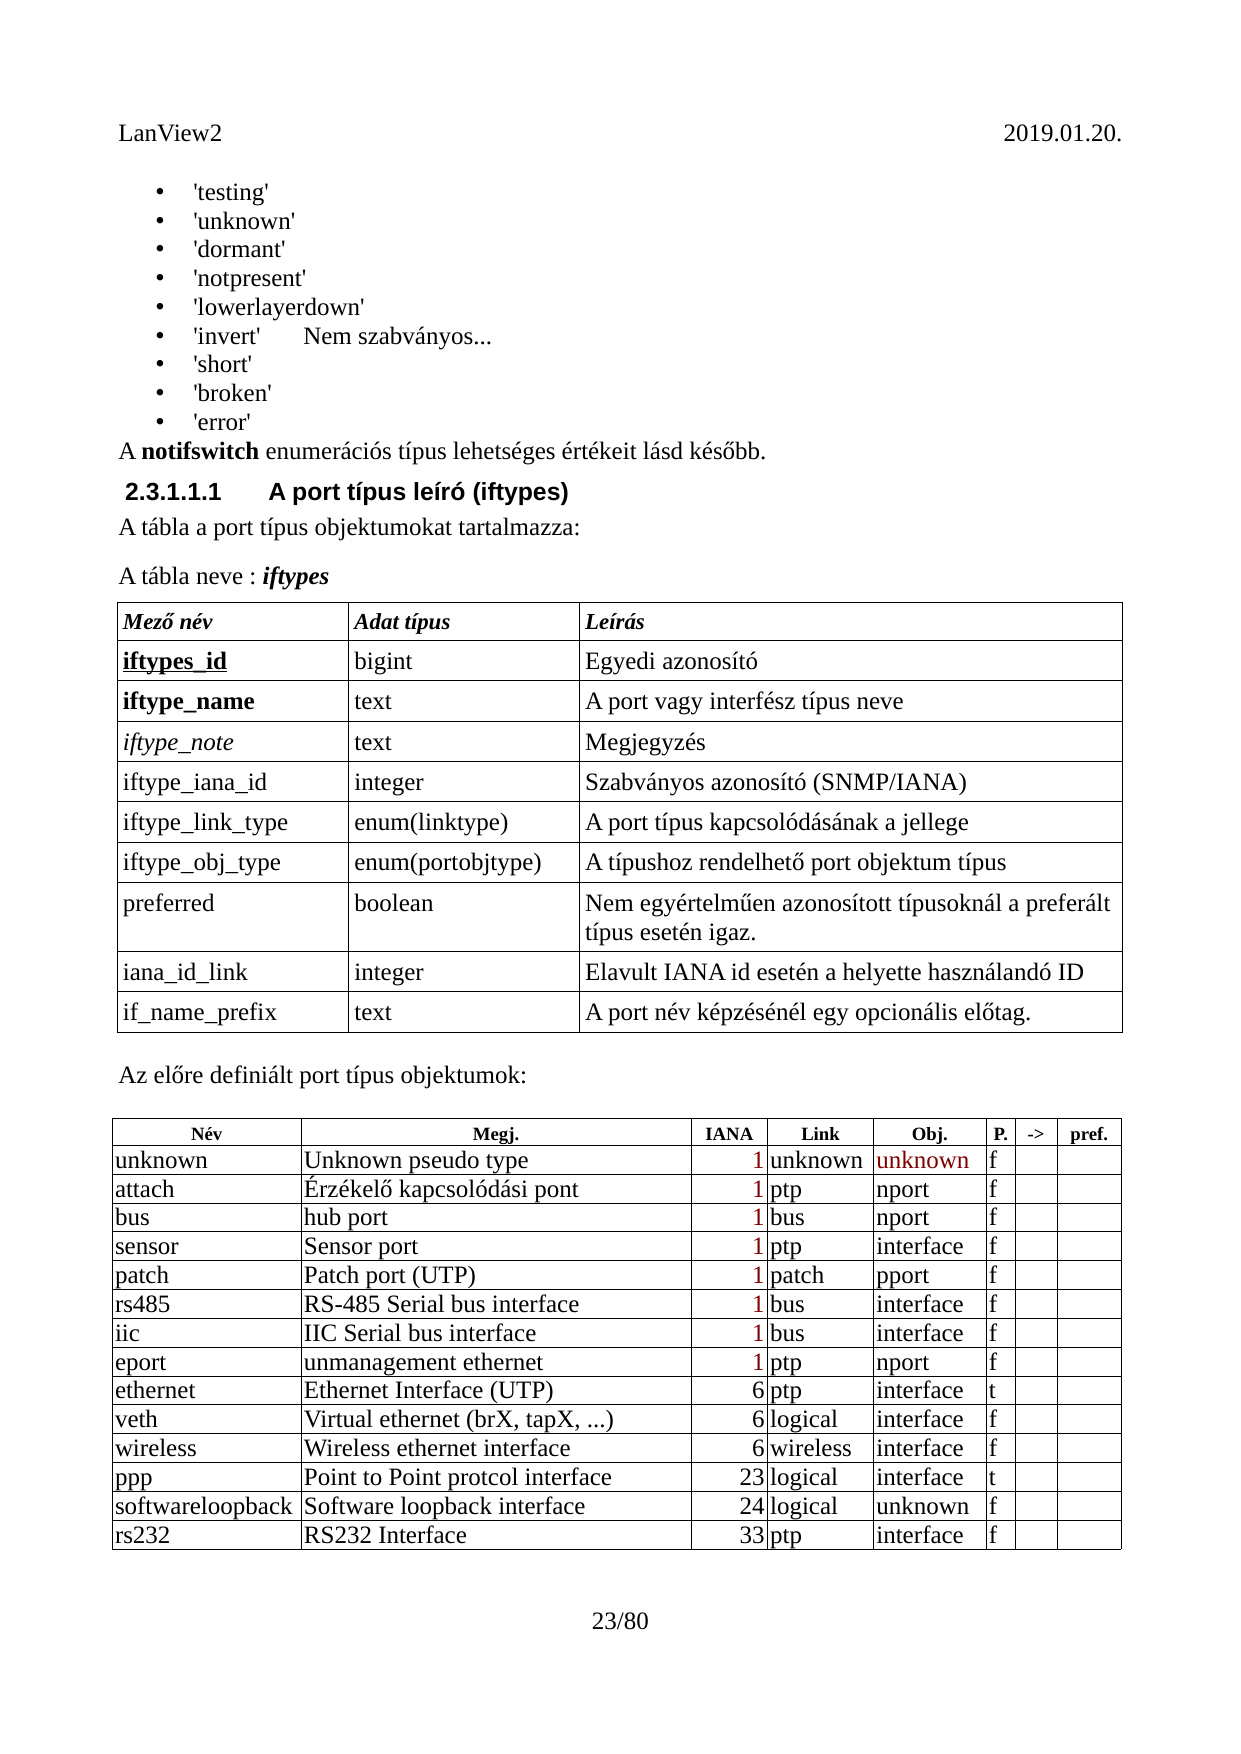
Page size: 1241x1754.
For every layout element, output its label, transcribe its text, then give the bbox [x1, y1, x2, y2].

table_cell [1016, 1521, 1057, 1549]
list 'invert' Nem szabványos... [156, 321, 1122, 349]
table_cell Unknown pseudo type [302, 1146, 691, 1173]
table_cell f [987, 1232, 1015, 1260]
list 'testing' [156, 177, 1122, 206]
table_header IANA [692, 1119, 767, 1145]
list 'unknown' [156, 206, 1122, 234]
table_cell iftype_note [118, 722, 348, 761]
table_cell interface [874, 1463, 986, 1491]
table_cell 33 [692, 1521, 767, 1549]
table_cell [1016, 1261, 1057, 1289]
table_cell 6 [692, 1434, 767, 1462]
table_cell boolean [349, 883, 579, 951]
table_cell unknown [113, 1146, 301, 1173]
table_cell unmanagement ethernet [302, 1348, 691, 1376]
table_cell enum(portobjtype) [349, 843, 579, 882]
table_cell [1058, 1434, 1121, 1462]
table_cell Megjegyzés [580, 722, 1122, 761]
table_cell [1016, 1232, 1057, 1260]
table_cell [1016, 1377, 1057, 1404]
table_cell [1016, 1204, 1057, 1231]
table_cell veth [113, 1405, 301, 1433]
table_cell 1 [692, 1175, 767, 1202]
table_cell text [349, 992, 579, 1032]
table_cell Virtual ethernet (brX, tapX, ...) [302, 1405, 691, 1433]
text Az előre definiált port típus objektumok: [118, 1061, 1122, 1089]
table_cell f [987, 1492, 1015, 1520]
table_cell nport [874, 1348, 986, 1376]
list 'broken' [156, 378, 1122, 407]
table_cell Elavult IANA id esetén a helyette használandó ID [580, 952, 1122, 991]
table_cell [1058, 1319, 1121, 1347]
table_cell 1 [692, 1319, 767, 1347]
table_cell interface [874, 1232, 986, 1260]
table_cell [1058, 1261, 1121, 1289]
table_cell [1058, 1463, 1121, 1491]
table_cell [1016, 1463, 1057, 1491]
table_cell ptp [768, 1232, 873, 1260]
table_cell patch [113, 1261, 301, 1289]
table_cell 24 [692, 1492, 767, 1520]
table_cell [1016, 1146, 1057, 1173]
table_cell [1058, 1146, 1121, 1173]
table_cell iic [113, 1319, 301, 1347]
table_cell f [987, 1319, 1015, 1347]
table_cell f [987, 1434, 1015, 1462]
table_cell f [987, 1290, 1015, 1318]
table_cell bus [113, 1204, 301, 1231]
table_cell rs232 [113, 1521, 301, 1549]
table_cell A port típus kapcsolódásának a jellege [580, 802, 1122, 842]
table_cell Szabványos azonosító (SNMP/IANA) [580, 762, 1122, 801]
table_cell unknown [874, 1492, 986, 1520]
table_cell f [987, 1204, 1015, 1231]
table_cell interface [874, 1434, 986, 1462]
table_cell iana_id_link [118, 952, 348, 991]
table_cell 1 [692, 1204, 767, 1231]
table_cell integer [349, 952, 579, 991]
table_cell ptp [768, 1348, 873, 1376]
table_cell unknown [874, 1146, 986, 1173]
table_cell interface [874, 1290, 986, 1318]
table_cell if_name_prefix [118, 992, 348, 1032]
list 'dormant' [156, 234, 1122, 263]
table_cell ptp [768, 1521, 873, 1549]
table_cell pport [874, 1261, 986, 1289]
table_cell f [987, 1405, 1015, 1433]
table_cell Point to Point protcol interface [302, 1463, 691, 1491]
table_cell ptp [768, 1175, 873, 1202]
list 'error' [156, 407, 1122, 436]
text A tábla a port típus objektumokat tartalmazza: [118, 512, 1122, 541]
table_cell hub port [302, 1204, 691, 1231]
table_cell [1058, 1405, 1121, 1433]
table_cell softwareloopback [113, 1492, 301, 1520]
table_cell ppp [113, 1463, 301, 1491]
list 'short' [156, 349, 1122, 378]
table_cell patch [768, 1261, 873, 1289]
table_cell t [987, 1463, 1015, 1491]
table_cell 1 [692, 1146, 767, 1173]
table_cell [1058, 1290, 1121, 1318]
table_cell enum(linktype) [349, 802, 579, 842]
table_cell f [987, 1521, 1015, 1549]
table_cell [1058, 1492, 1121, 1520]
table_cell nport [874, 1204, 986, 1231]
table_cell logical [768, 1492, 873, 1520]
list 'notpresent' [156, 263, 1122, 292]
table_cell iftype_iana_id [118, 762, 348, 801]
table_cell ethernet [113, 1377, 301, 1404]
table_cell RS232 Interface [302, 1521, 691, 1549]
table_cell 23 [692, 1463, 767, 1491]
table_cell rs485 [113, 1290, 301, 1318]
table_cell bigint [349, 641, 579, 680]
table_cell iftype_obj_type [118, 843, 348, 882]
list 'lowerlayerdown' [156, 292, 1122, 321]
table_cell nport [874, 1175, 986, 1202]
table_cell f [987, 1261, 1015, 1289]
table_cell Egyedi azonosító [580, 641, 1122, 680]
table_cell interface [874, 1521, 986, 1549]
table_cell [1016, 1492, 1057, 1520]
table_cell [1058, 1348, 1121, 1376]
table_cell sensor [113, 1232, 301, 1260]
table_cell integer [349, 762, 579, 801]
table_cell [1016, 1319, 1057, 1347]
table_cell Nem egyértelműen azonosított típusoknál a preferált típus esetén igaz. [580, 883, 1122, 951]
table_header Leírás [580, 603, 1122, 640]
table_cell Patch port (UTP) [302, 1261, 691, 1289]
table_cell [1016, 1290, 1057, 1318]
table_cell [1058, 1204, 1121, 1231]
table_header Megj. [302, 1119, 691, 1145]
table_cell [1016, 1434, 1057, 1462]
subtitle A port típus leíró (iftypes) [118, 477, 1122, 506]
table_cell text [349, 722, 579, 761]
table_cell 1 [692, 1232, 767, 1260]
table_cell wireless [768, 1434, 873, 1462]
table_cell iftype_name [118, 681, 348, 721]
table_cell A port név képzésénél egy opcionális előtag. [580, 992, 1122, 1032]
table_cell RS-485 Serial bus interface [302, 1290, 691, 1318]
table_cell bus [768, 1290, 873, 1318]
table_cell [1016, 1175, 1057, 1202]
table_cell [1016, 1405, 1057, 1433]
table_cell t [987, 1377, 1015, 1404]
table_cell interface [874, 1319, 986, 1347]
table_cell Software loopback interface [302, 1492, 691, 1520]
text A tábla neve : iftypes [118, 561, 1122, 590]
table_cell iftype_link_type [118, 802, 348, 842]
table_cell [1058, 1521, 1121, 1549]
table_header -> [1016, 1119, 1057, 1145]
table_cell bus [768, 1319, 873, 1347]
text A notifswitch enumerációs típus lehetséges értékeit lásd később. [118, 436, 1122, 464]
table_header Adat típus [349, 603, 579, 640]
table_cell interface [874, 1405, 986, 1433]
table_cell [1058, 1232, 1121, 1260]
table_cell 6 [692, 1405, 767, 1433]
table_cell [1016, 1348, 1057, 1376]
table_header Obj. [874, 1119, 986, 1145]
table_header P. [987, 1119, 1015, 1145]
table_header pref. [1058, 1119, 1121, 1145]
table_cell IIC Serial bus interface [302, 1319, 691, 1347]
table_cell logical [768, 1405, 873, 1433]
table_cell 1 [692, 1348, 767, 1376]
table_cell logical [768, 1463, 873, 1491]
table_cell f [987, 1146, 1015, 1173]
table_cell A port vagy interfész típus neve [580, 681, 1122, 721]
table_cell iftypes_id [118, 641, 348, 680]
table_cell f [987, 1348, 1015, 1376]
table_cell 1 [692, 1290, 767, 1318]
table_cell [1058, 1175, 1121, 1202]
table_cell Érzékelő kapcsolódási pont [302, 1175, 691, 1202]
table_header Link [768, 1119, 873, 1145]
table_cell f [987, 1175, 1015, 1202]
table_cell eport [113, 1348, 301, 1376]
table_cell A típushoz rendelhető port objektum típus [580, 843, 1122, 882]
table_cell bus [768, 1204, 873, 1231]
table_cell text [349, 681, 579, 721]
table_cell 6 [692, 1377, 767, 1404]
table_cell wireless [113, 1434, 301, 1462]
table_cell [1058, 1377, 1121, 1404]
table_cell ptp [768, 1377, 873, 1404]
table_cell preferred [118, 883, 348, 951]
table_header Mező név [118, 603, 348, 640]
table_cell attach [113, 1175, 301, 1202]
table_cell Wireless ethernet interface [302, 1434, 691, 1462]
table_cell 1 [692, 1261, 767, 1289]
table_cell unknown [768, 1146, 873, 1173]
table_cell Sensor port [302, 1232, 691, 1260]
table_cell Ethernet Interface (UTP) [302, 1377, 691, 1404]
table_cell interface [874, 1377, 986, 1404]
table_header Név [113, 1119, 301, 1145]
